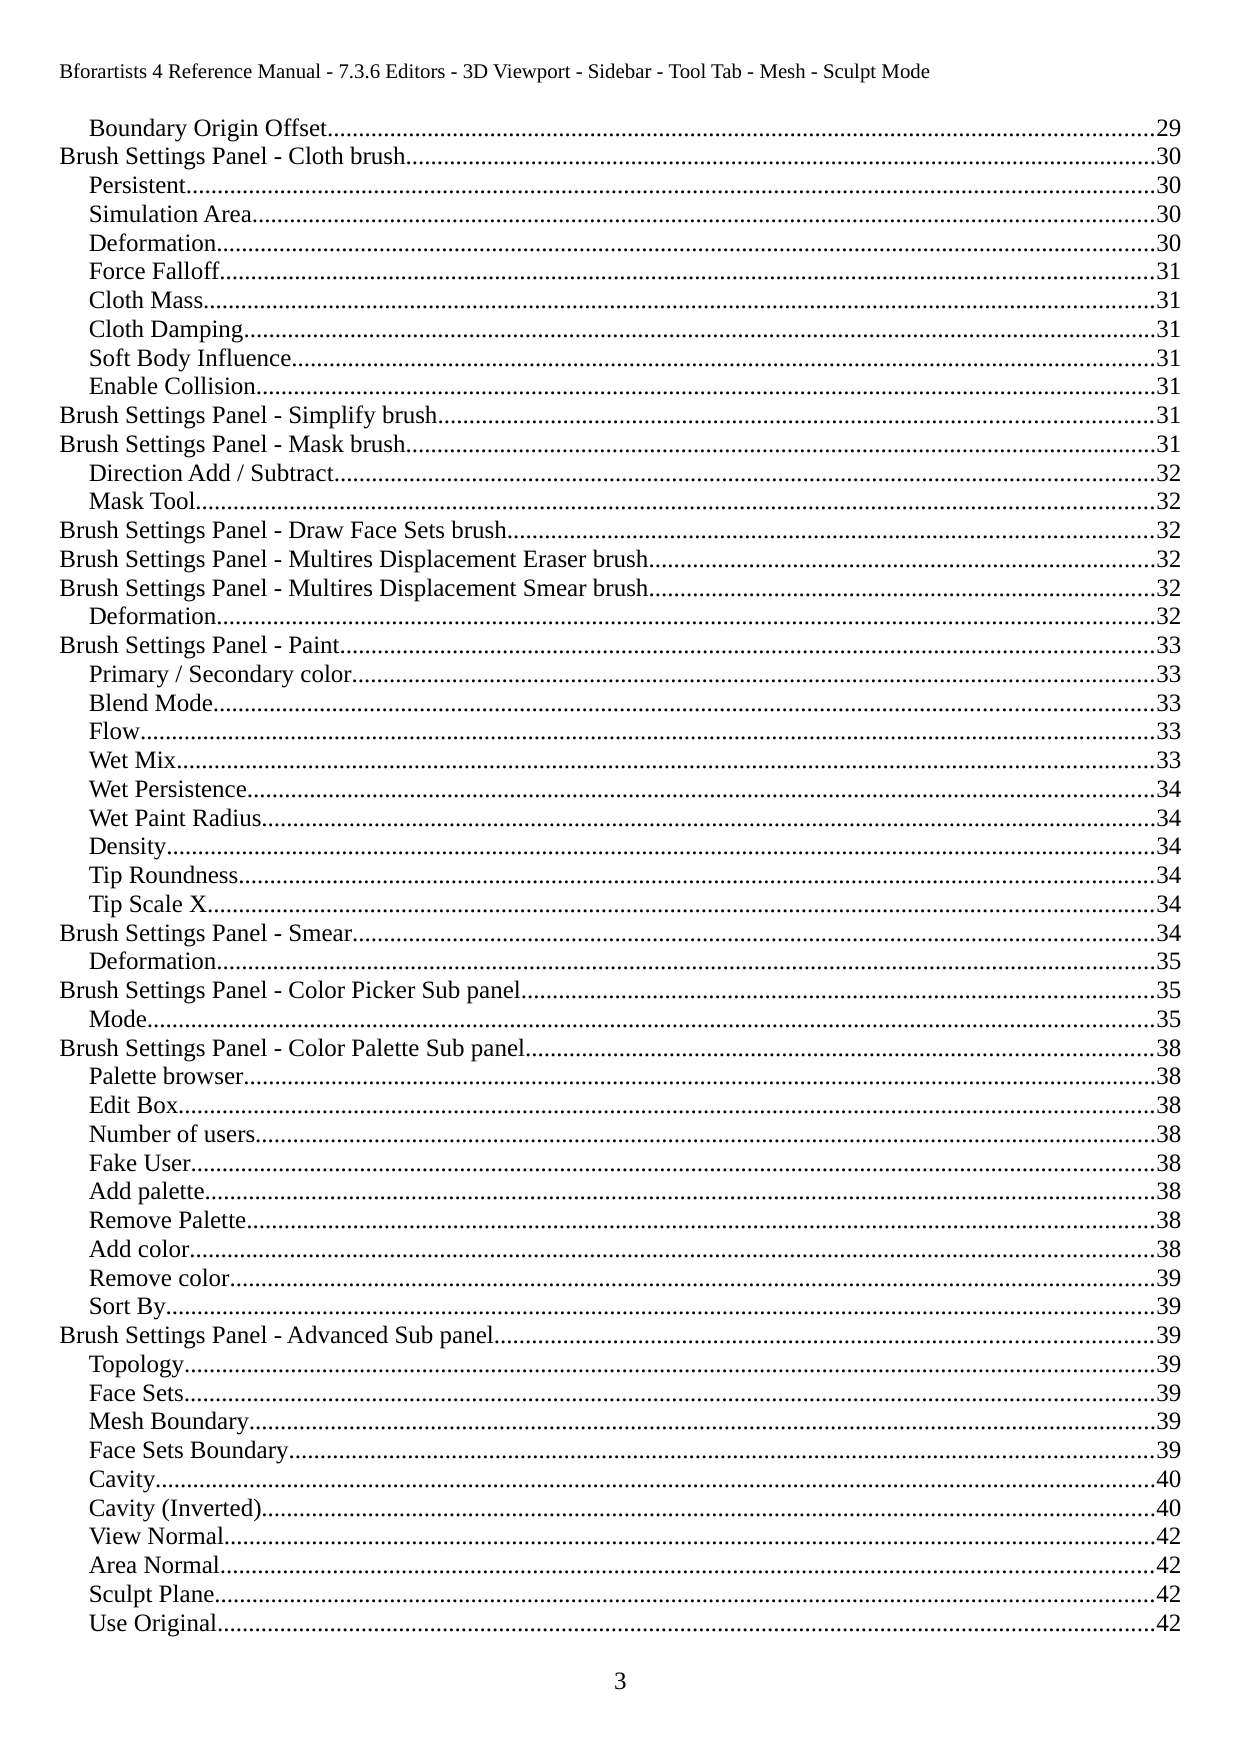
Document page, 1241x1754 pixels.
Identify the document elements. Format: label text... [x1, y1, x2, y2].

text Simulation Area 30 [88, 199, 1181, 228]
text Number of users 38 [88, 1119, 1181, 1148]
text Persistent 30 [88, 170, 1181, 199]
text Deformation 35 [88, 946, 1181, 975]
text Add palette 38 [88, 1176, 1181, 1205]
text Wet Persistence 34 [88, 774, 1181, 803]
text Deformation 32 [88, 601, 1181, 630]
text Flow 33 [88, 716, 1181, 745]
text Blend Mode 33 [88, 688, 1181, 716]
text Brush Settings Panel - Multires Displacement Smear brush 32 [59, 573, 1181, 601]
text Brush Settings Panel - Cloth brush 30 [59, 141, 1181, 170]
text Direction Add / Subtract 32 [88, 458, 1181, 486]
text Add color 38 [88, 1234, 1181, 1263]
text Enable Collision 31 [88, 371, 1181, 400]
text Mask Tool 32 [88, 486, 1181, 515]
text View Normal 42 [88, 1521, 1181, 1550]
text Sort By 39 [88, 1291, 1181, 1320]
text Brush Settings Panel - Advanced Sub panel 39 [59, 1320, 1181, 1349]
text Soft Body Influence 31 [88, 343, 1181, 371]
text Brush Settings Panel - Color Picker Sub panel 35 [59, 975, 1181, 1004]
text Brush Settings Panel - Mask brush 31 [59, 429, 1181, 458]
text Sculpt Plane 42 [88, 1579, 1181, 1608]
text Brush Settings Panel - Paint 33 [59, 630, 1181, 659]
text Force Falloff 31 [88, 256, 1181, 285]
text Edit Box 38 [88, 1090, 1181, 1119]
text Primary / Secondary color 33 [88, 659, 1181, 688]
text Palette browser 38 [88, 1061, 1181, 1090]
text Wet Mix 33 [88, 745, 1181, 774]
text Face Sets 39 [88, 1378, 1181, 1406]
text Topology 39 [88, 1349, 1181, 1378]
text Tip Scale X 34 [88, 889, 1181, 918]
text Remove color 39 [88, 1263, 1181, 1291]
text Cavity 40 [88, 1464, 1181, 1493]
text Fake User 38 [88, 1148, 1181, 1176]
text Cloth Mass 31 [88, 285, 1181, 314]
text Face Sets Boundary 39 [88, 1435, 1181, 1464]
text Brush Settings Panel - Simplify brush 31 [59, 400, 1181, 429]
text Brush Settings Panel - Multires Displacement Eraser brush 32 [59, 544, 1181, 573]
text Cavity (Inverted) 40 [88, 1493, 1181, 1521]
text Wet Paint Radius 34 [88, 803, 1181, 831]
text Area Normal 42 [88, 1550, 1181, 1579]
text Brush Settings Panel - Color Palette Sub panel 38 [59, 1033, 1181, 1061]
text Use Original 42 [88, 1608, 1181, 1636]
text Brush Settings Panel - Smear 34 [59, 918, 1181, 946]
text Density 34 [88, 831, 1181, 860]
text Cloth Damping 31 [88, 314, 1181, 343]
text Deformation 30 [88, 228, 1181, 256]
text Mode 35 [88, 1004, 1181, 1033]
text Boundary Origin Offset 29 [88, 113, 1181, 141]
text Mesh Boundary 39 [88, 1406, 1181, 1435]
text Tip Roundness 34 [88, 860, 1181, 889]
text Brush Settings Panel - Draw Face Sets brush 32 [59, 515, 1181, 544]
text Remove Palette 38 [88, 1205, 1181, 1234]
